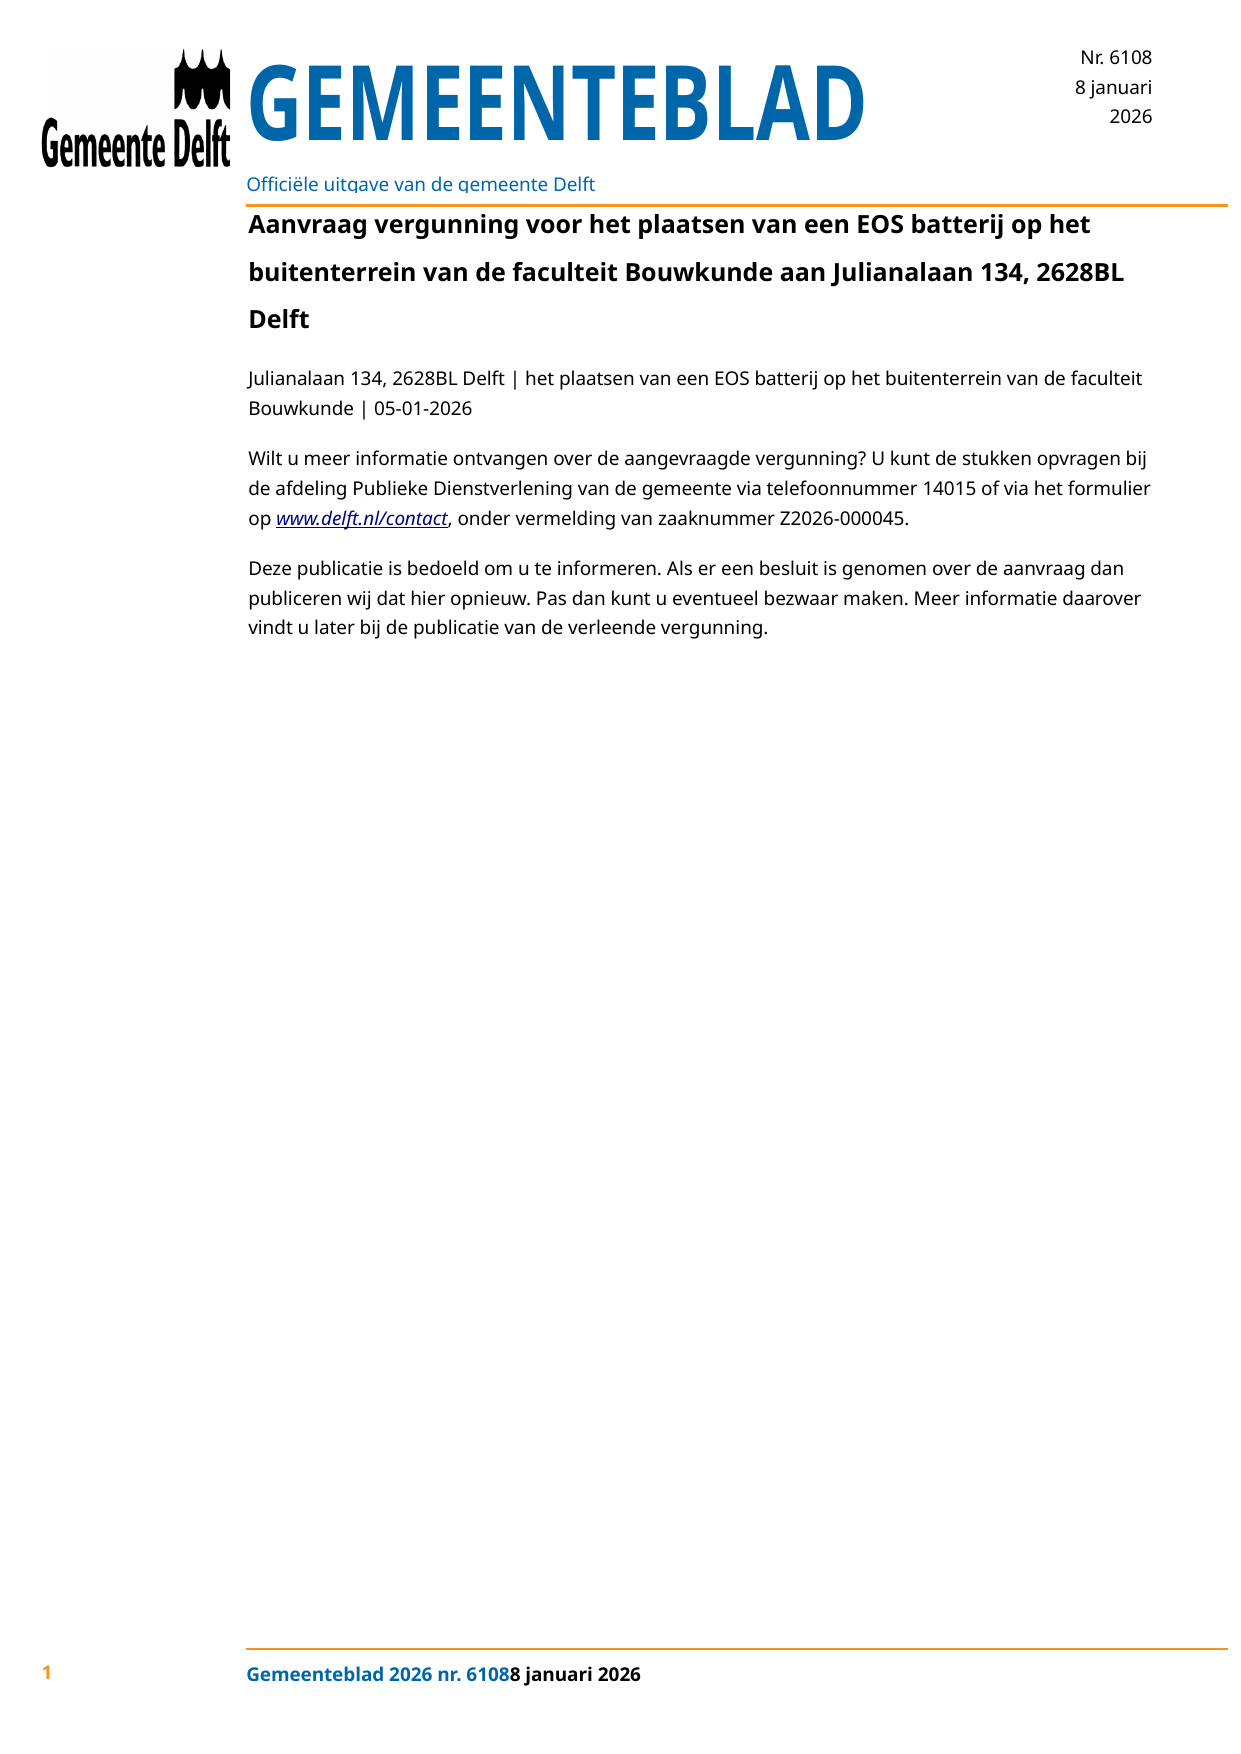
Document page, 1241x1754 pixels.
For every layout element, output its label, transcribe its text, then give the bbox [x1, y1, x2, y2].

text Wilt u meer informatie ontvangen over de aangevraagde vergunning? U kunt de stukken opvragen bij de afdeling Publieke Dienstverlening van de gemeente via telefoonnummer 14015 of via het formulier op www.delft.nl/contact, onder vermelding van zaaknummer Z2026-000045. [248, 446, 1152, 530]
picture [41, 47, 231, 172]
text Aanvraag vergunning voor het plaatsen van een EOS batterij op het buitenterrein van de faculteit Bouwkunde aan Julianalaan 134, 2628BL Delft [248, 207, 1152, 336]
text Julianalaan 134, 2628BL Delft | het plaatsen van een EOS batterij op het buitenterrein van de faculteit Bouwkunde | 05-01-2026 [248, 366, 1152, 421]
text Deze publicatie is bedoeld om u te informeren. Als er een besluit is genomen over de aanvraag dan publiceren wij dat hier opnieuw. Pas dan kunt u eventueel bezwaar maken. Meer informatie daarover vindt u later bij de publicatie van de verleende vergunning. [248, 555, 1152, 640]
